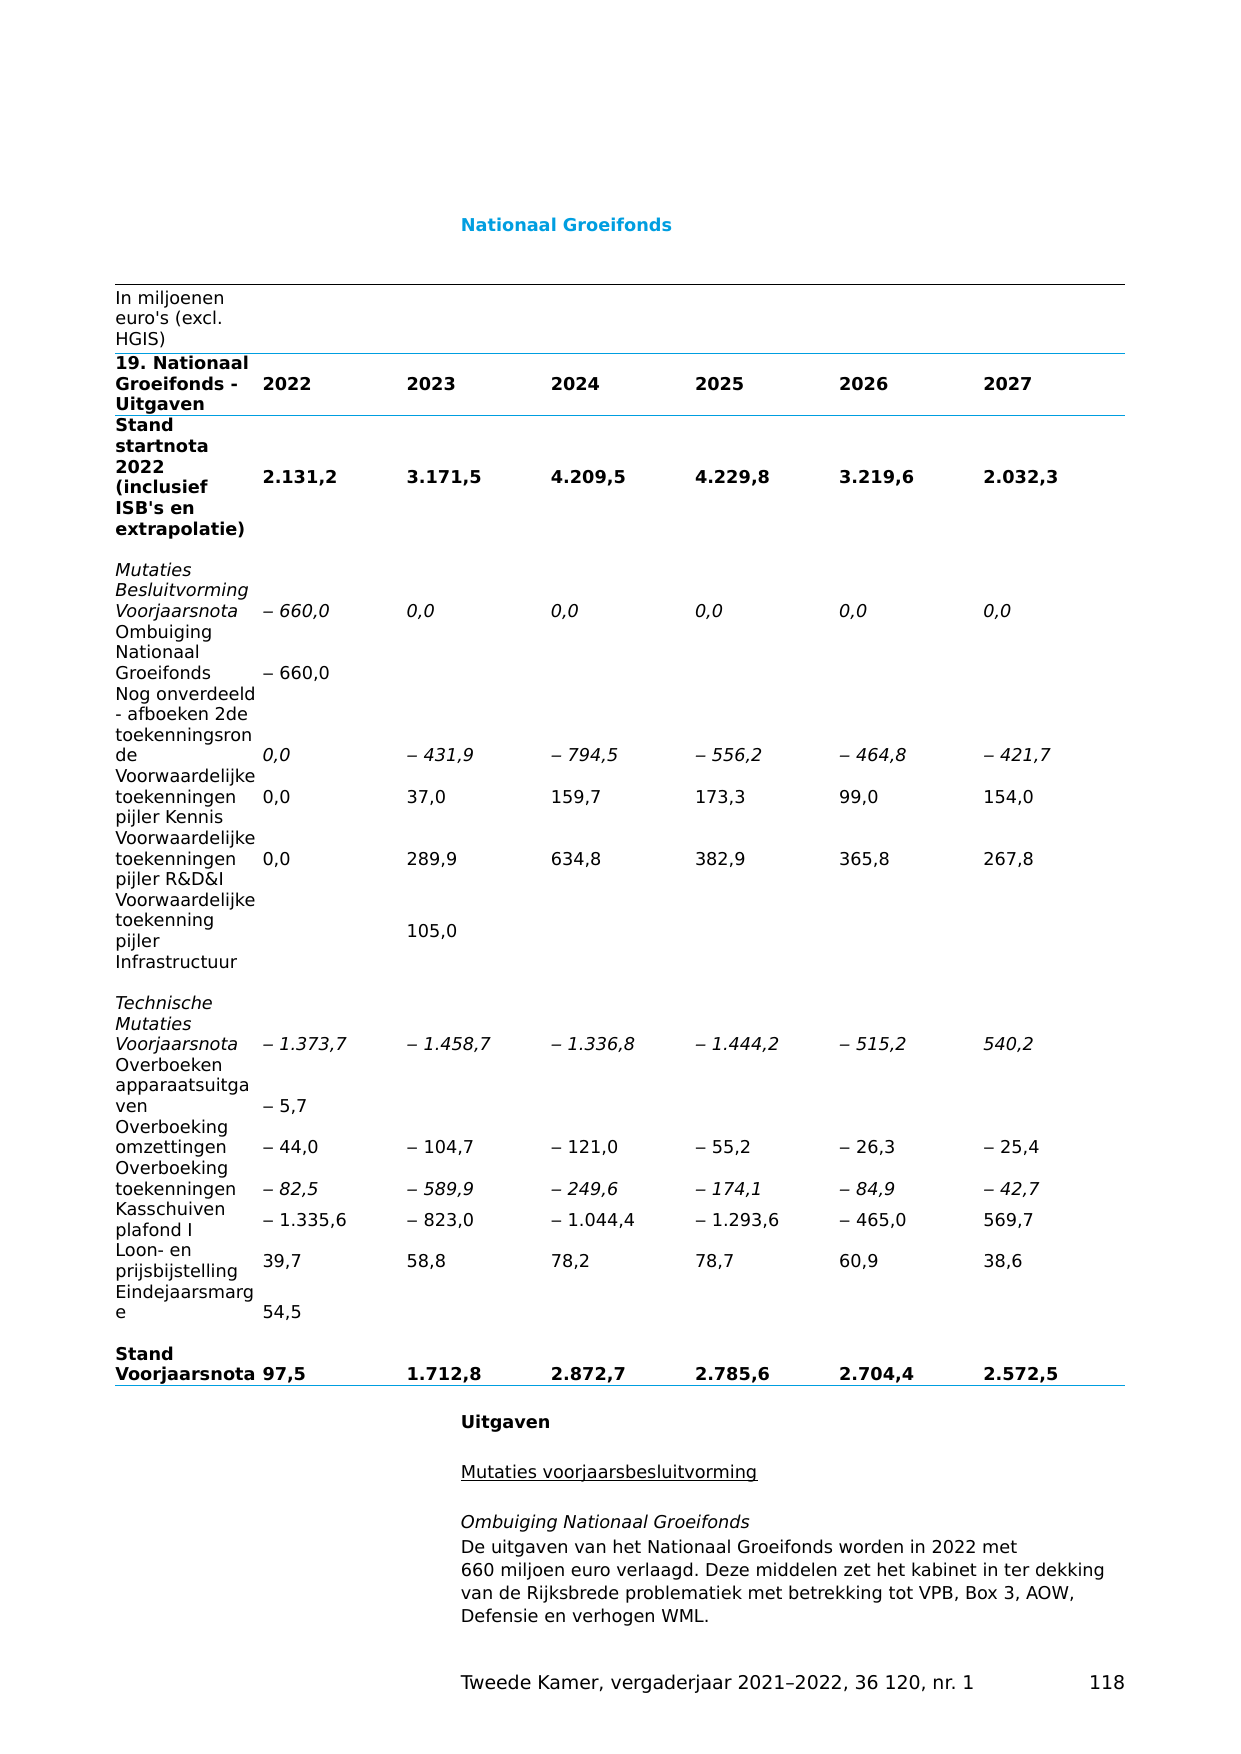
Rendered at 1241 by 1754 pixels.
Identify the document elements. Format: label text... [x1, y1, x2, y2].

table_cell 2.704,4 [836, 1344, 980, 1385]
table_cell 2.032,3 [980, 416, 1125, 539]
table_cell ‒ 589,9 [404, 1158, 548, 1199]
table_cell 2027 [980, 354, 1125, 415]
table_cell ‒ 249,6 [548, 1158, 692, 1199]
table_cell Nog onverdeeld - afboeken 2de toekenningsronde [115, 684, 259, 766]
table_cell ‒ 5,7 [259, 1055, 403, 1117]
table_cell [404, 972, 548, 993]
table_cell [692, 285, 836, 352]
table_cell 78,7 [692, 1240, 836, 1282]
table_cell [692, 1323, 836, 1343]
table_cell ‒ 174,1 [692, 1158, 836, 1199]
table_cell [836, 890, 980, 972]
table_cell [980, 1323, 1125, 1343]
table_cell [836, 285, 980, 352]
table_cell 2023 [404, 354, 548, 415]
table_cell Technische Mutaties Voorjaarsnota [115, 993, 259, 1055]
table_cell [404, 1055, 548, 1117]
table_cell [836, 972, 980, 993]
table_cell [836, 1323, 980, 1343]
title Nationaal Groeifonds [461, 213, 1125, 236]
table_cell [404, 622, 548, 683]
table_cell [115, 539, 259, 560]
table_cell ‒ 1.458,7 [404, 993, 548, 1055]
table_cell [259, 285, 403, 352]
table_cell Overboeken apparaatsuitgaven [115, 1055, 259, 1117]
table_cell ‒ 84,9 [836, 1158, 980, 1199]
table_cell [692, 972, 836, 993]
table_cell 58,8 [404, 1240, 548, 1282]
table_cell [259, 539, 403, 560]
table_cell ‒ 55,2 [692, 1117, 836, 1158]
table_cell [548, 285, 692, 352]
table_cell 3.219,6 [836, 416, 980, 539]
table_cell 154,0 [980, 766, 1125, 828]
table_cell Stand startnota 2022 (inclusief ISB's en extrapolatie) [115, 416, 259, 539]
table_cell Voorwaardelijke toekenningen pijler Kennis [115, 766, 259, 828]
table_cell [115, 1323, 259, 1343]
table_cell ‒ 104,7 [404, 1117, 548, 1158]
table_cell Voorwaardelijke toekenningen pijler R&D&I [115, 828, 259, 890]
table_cell [259, 890, 403, 972]
table_cell ‒ 42,7 [980, 1158, 1125, 1199]
table_cell [980, 972, 1125, 993]
table_cell 0,0 [836, 560, 980, 622]
table_cell 173,3 [692, 766, 836, 828]
table_cell 2.872,7 [548, 1344, 692, 1385]
table_cell Voorwaardelijke toekenning pijler Infrastructuur [115, 890, 259, 972]
table_cell [548, 972, 692, 993]
table_cell [404, 539, 548, 560]
table_cell 19. Nationaal Groeifonds - Uitgaven [115, 354, 259, 415]
table_cell 159,7 [548, 766, 692, 828]
table_cell ‒ 1.335,6 [259, 1199, 403, 1240]
table_cell [548, 1055, 692, 1117]
text Uitgaven [461, 1410, 1125, 1433]
table_cell Overboeking toekenningen [115, 1158, 259, 1199]
table_header Tabel 52 [115, 259, 1125, 284]
table_cell [692, 890, 836, 972]
table_cell In miljoenen euro's (excl. HGIS) [115, 285, 259, 352]
table_cell 39,7 [259, 1240, 403, 1282]
table_cell ‒ 556,2 [692, 684, 836, 766]
table_cell 2.785,6 [692, 1344, 836, 1385]
table_cell [836, 622, 980, 683]
table_cell [548, 1282, 692, 1323]
table_cell [259, 1323, 403, 1343]
table_cell [836, 1282, 980, 1323]
table_cell 267,8 [980, 828, 1125, 890]
text Mutaties voorjaarsbesluitvorming [461, 1460, 1125, 1483]
table_cell 382,9 [692, 828, 836, 890]
table_cell 634,8 [548, 828, 692, 890]
table_cell [980, 285, 1125, 352]
table_cell ‒ 421,7 [980, 684, 1125, 766]
table_cell ‒ 82,5 [259, 1158, 403, 1199]
table_cell [692, 1055, 836, 1117]
table_cell ‒ 465,0 [836, 1199, 980, 1240]
table_cell ‒ 1.293,6 [692, 1199, 836, 1240]
table_cell 289,9 [404, 828, 548, 890]
table_cell [115, 972, 259, 993]
table_cell Kasschuiven plafond I [115, 1199, 259, 1240]
table_cell ‒ 25,4 [980, 1117, 1125, 1158]
table_cell 1.712,8 [404, 1344, 548, 1385]
table_cell ‒ 44,0 [259, 1117, 403, 1158]
table_cell 4.229,8 [692, 416, 836, 539]
table_cell 37,0 [404, 766, 548, 828]
table_cell 365,8 [836, 828, 980, 890]
table_cell 3.171,5 [404, 416, 548, 539]
table_cell 0,0 [259, 766, 403, 828]
table_cell 4.209,5 [548, 416, 692, 539]
table_cell ‒ 464,8 [836, 684, 980, 766]
table_cell Eindejaarsmarge [115, 1282, 259, 1323]
table_cell [692, 539, 836, 560]
table_cell Ombuiging Nationaal Groeifonds [115, 622, 259, 683]
table_cell [836, 1055, 980, 1117]
table_cell [404, 285, 548, 352]
table_cell [692, 1282, 836, 1323]
table_cell 78,2 [548, 1240, 692, 1282]
table_cell ‒ 515,2 [836, 993, 980, 1055]
table_cell 60,9 [836, 1240, 980, 1282]
table_cell 54,5 [259, 1282, 403, 1323]
table_cell [980, 1055, 1125, 1117]
table_cell Overboeking omzettingen [115, 1117, 259, 1158]
table_cell ‒ 660,0 [259, 560, 403, 622]
table_cell 99,0 [836, 766, 980, 828]
text Ombuiging Nationaal Groeifonds [461, 1510, 1125, 1533]
table_cell 2022 [259, 354, 403, 415]
table_cell [692, 622, 836, 683]
table_cell ‒ 1.044,4 [548, 1199, 692, 1240]
table_cell 0,0 [404, 560, 548, 622]
table_cell ‒ 1.373,7 [259, 993, 403, 1055]
table_cell [980, 890, 1125, 972]
table_cell [548, 890, 692, 972]
table_cell 0,0 [692, 560, 836, 622]
table_cell [548, 1323, 692, 1343]
table_cell [259, 972, 403, 993]
table_cell Stand Voorjaarsnota [115, 1344, 259, 1385]
table_cell [548, 622, 692, 683]
table_cell [404, 1282, 548, 1323]
table_cell 2.572,5 [980, 1344, 1125, 1385]
table_cell 0,0 [259, 828, 403, 890]
table_cell ‒ 26,3 [836, 1117, 980, 1158]
table_cell 2024 [548, 354, 692, 415]
table_cell [980, 539, 1125, 560]
table_cell ‒ 823,0 [404, 1199, 548, 1240]
table_cell 0,0 [259, 684, 403, 766]
table_cell ‒ 431,9 [404, 684, 548, 766]
table_cell 0,0 [548, 560, 692, 622]
table_cell [404, 1323, 548, 1343]
table_cell [548, 539, 692, 560]
table_cell 2.131,2 [259, 416, 403, 539]
table_cell 2026 [836, 354, 980, 415]
text De uitgaven van het Nationaal Groeifonds worden in 2022 met 660 miljoen euro verlaagd. Deze middelen zet het kabinet in ter dekking van de Rijksbrede problematiek met betrekking tot VPB, Box 3, AOW, Defensie en verhogen WML. [461, 1535, 1125, 1627]
table_cell [980, 622, 1125, 683]
table_cell [836, 539, 980, 560]
table_cell 38,6 [980, 1240, 1125, 1282]
table_cell ‒ 660,0 [259, 622, 403, 683]
table_cell [980, 1282, 1125, 1323]
table_cell 2025 [692, 354, 836, 415]
table_cell ‒ 121,0 [548, 1117, 692, 1158]
table_cell ‒ 1.336,8 [548, 993, 692, 1055]
table_cell ‒ 794,5 [548, 684, 692, 766]
table_cell ‒ 1.444,2 [692, 993, 836, 1055]
table_cell 105,0 [404, 890, 548, 972]
table_cell Mutaties Besluitvorming Voorjaarsnota [115, 560, 259, 622]
table_cell 97,5 [259, 1344, 403, 1385]
table_cell Loon- en prijsbijstelling [115, 1240, 259, 1282]
table_cell 569,7 [980, 1199, 1125, 1240]
table_cell 0,0 [980, 560, 1125, 622]
table_cell 540,2 [980, 993, 1125, 1055]
